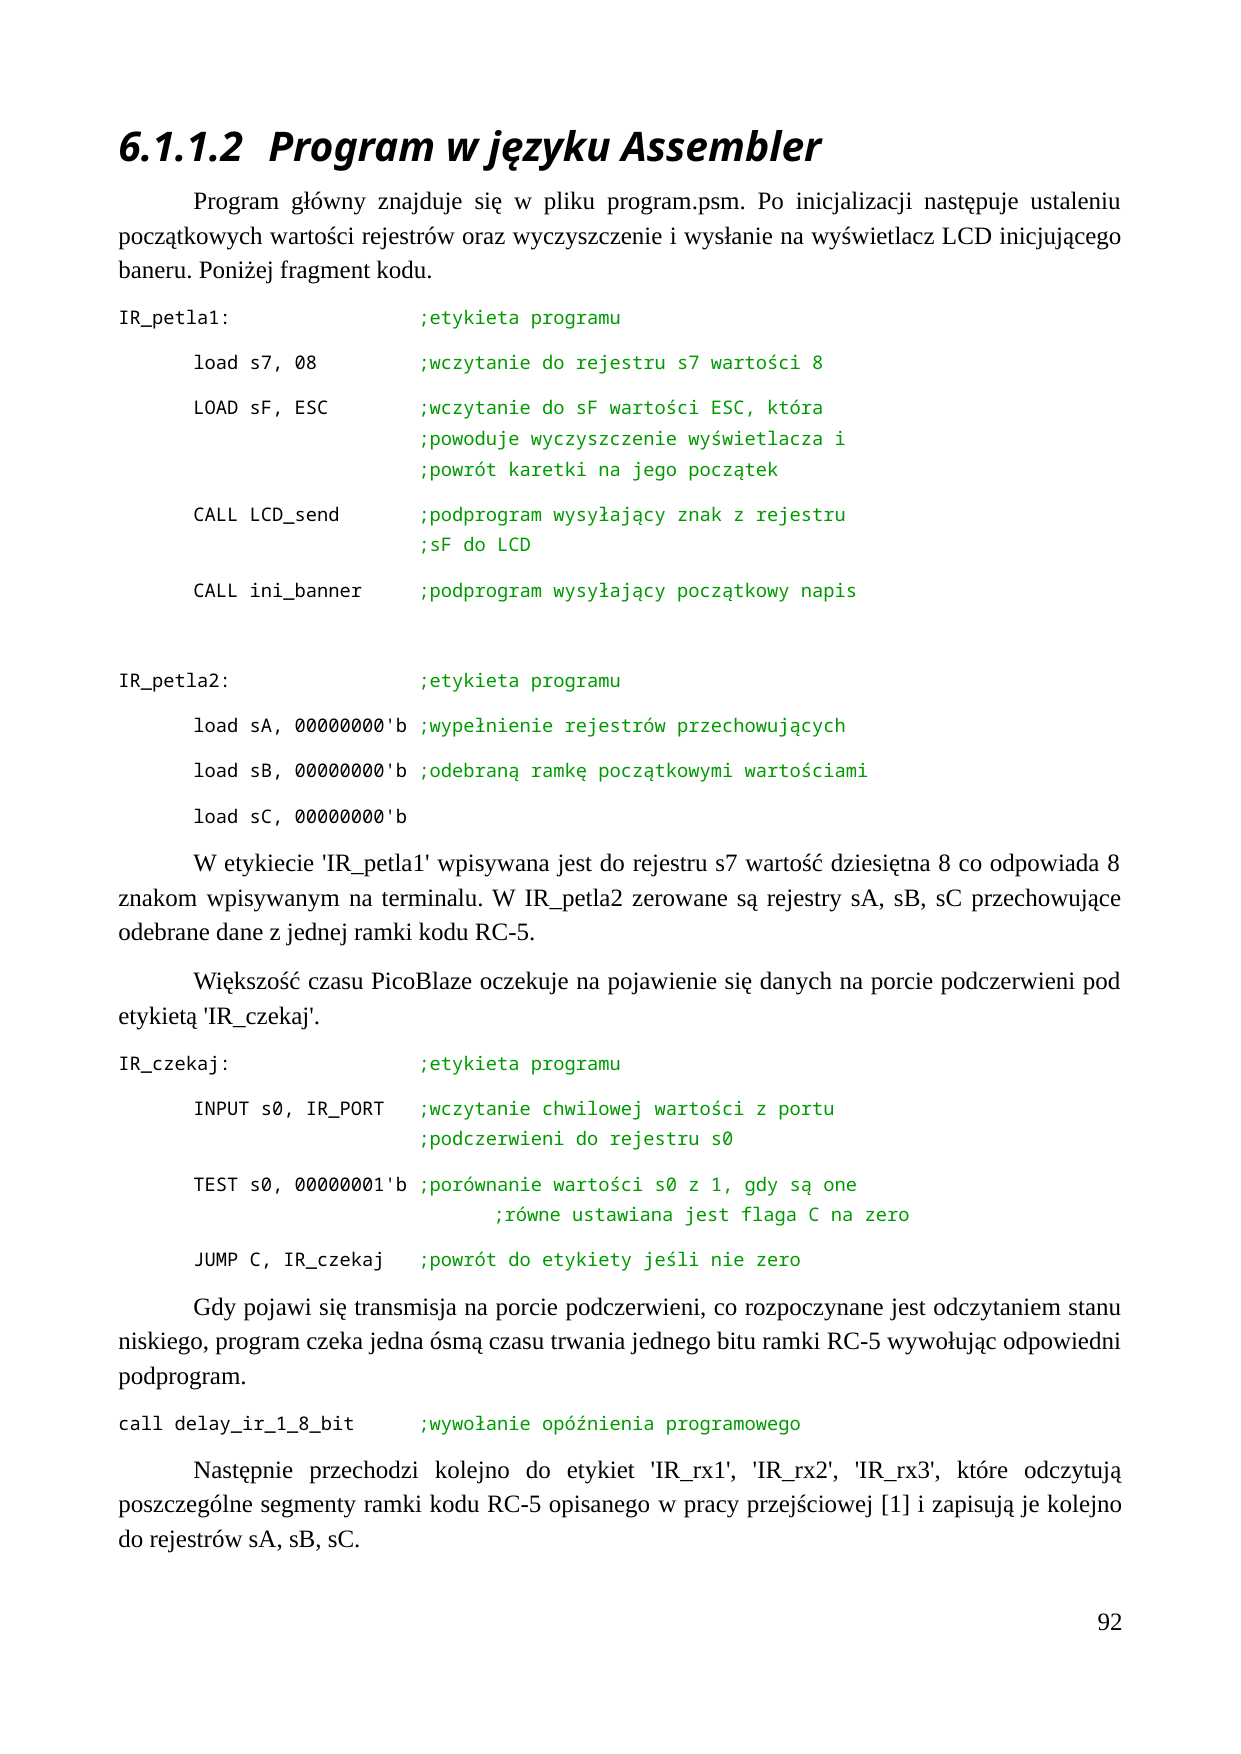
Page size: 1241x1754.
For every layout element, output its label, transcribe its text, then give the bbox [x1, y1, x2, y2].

text INPUT s0, IR_PORT ;wczytanie chwilowej wartości z portu ;podczerwieni do rejestru s0 [118, 1095, 1122, 1151]
text Gdy pojawi się transmisja na porcie podczerwieni, co rozpoczynane jest odczytaniem stanu niskiego, program czeka jedna ósmą czasu trwania jednego bitu ramki RC-5 wywołując odpowiedni podprogram. [118, 1292, 1122, 1389]
text load sA, 00000000'b ;wypełnienie rejestrów przechowujących [118, 713, 1122, 738]
text TEST s0, 00000001'b ;porównanie wartości s0 z 1, gdy są one ;równe ustawiana jest flaga C na zero [118, 1171, 1122, 1227]
subtitle Program w języku Assembler [118, 118, 1122, 174]
text CALL ini_banner ;podprogram wysyłający początkowy napis [118, 577, 1122, 602]
text IR_petla2: ;etykieta programu [118, 667, 1122, 693]
text W etykiecie 'IR_petla1' wpisywana jest do rejestru s7 wartość dziesiętna 8 co odpowiada 8 znakom wpisywanym na terminalu. W IR_petla2 zerowane są rejestry sA, sB, sC przechowujące odebrane dane z jednej ramki kodu RC-5. [118, 848, 1122, 946]
text IR_czekaj: ;etykieta programu [118, 1050, 1122, 1075]
text Program główny znajduje się w pliku program.psm. Po inicjalizacji następuje ustaleniu początkowych wartości rejestrów oraz wyczyszczenie i wysłanie na wyświetlacz LCD inicjującego baneru. Poniżej fragment kodu. [118, 186, 1122, 284]
text Większość czasu PicoBlaze oczekuje na pojawienie się danych na porcie podczerwieni pod etykietą 'IR_czekaj'. [118, 966, 1122, 1029]
text load sB, 00000000'b ;odebraną ramkę początkowymi wartościami [118, 758, 1122, 783]
text JUMP C, IR_czekaj ;powrót do etykiety jeśli nie zero [118, 1247, 1122, 1272]
text CALL LCD_send ;podprogram wysyłający znak z rejestru ;sF do LCD [118, 501, 1122, 557]
text IR_petla1: ;etykieta programu [118, 304, 1122, 330]
text call delay_ir_1_8_bit ;wywołanie opóźnienia programowego [118, 1410, 1122, 1435]
text LOAD sF, ESC ;wczytanie do sF wartości ESC, która ;powoduje wyczyszczenie wyświetlacza i ;powrót karetki na jego początek [118, 395, 1122, 481]
text Następnie przechodzi kolejno do etykiet 'IR_rx1', 'IR_rx2', 'IR_rx3', które odczytują poszczególne segmenty ramki kodu RC-5 opisanego w pracy przejściowej [1] i zapisują je kolejno do rejestrów sA, sB, sC. [118, 1455, 1122, 1553]
text load s7, 08 ;wczytanie do rejestru s7 wartości 8 [118, 349, 1122, 375]
text load sC, 00000000'b [118, 803, 1122, 828]
